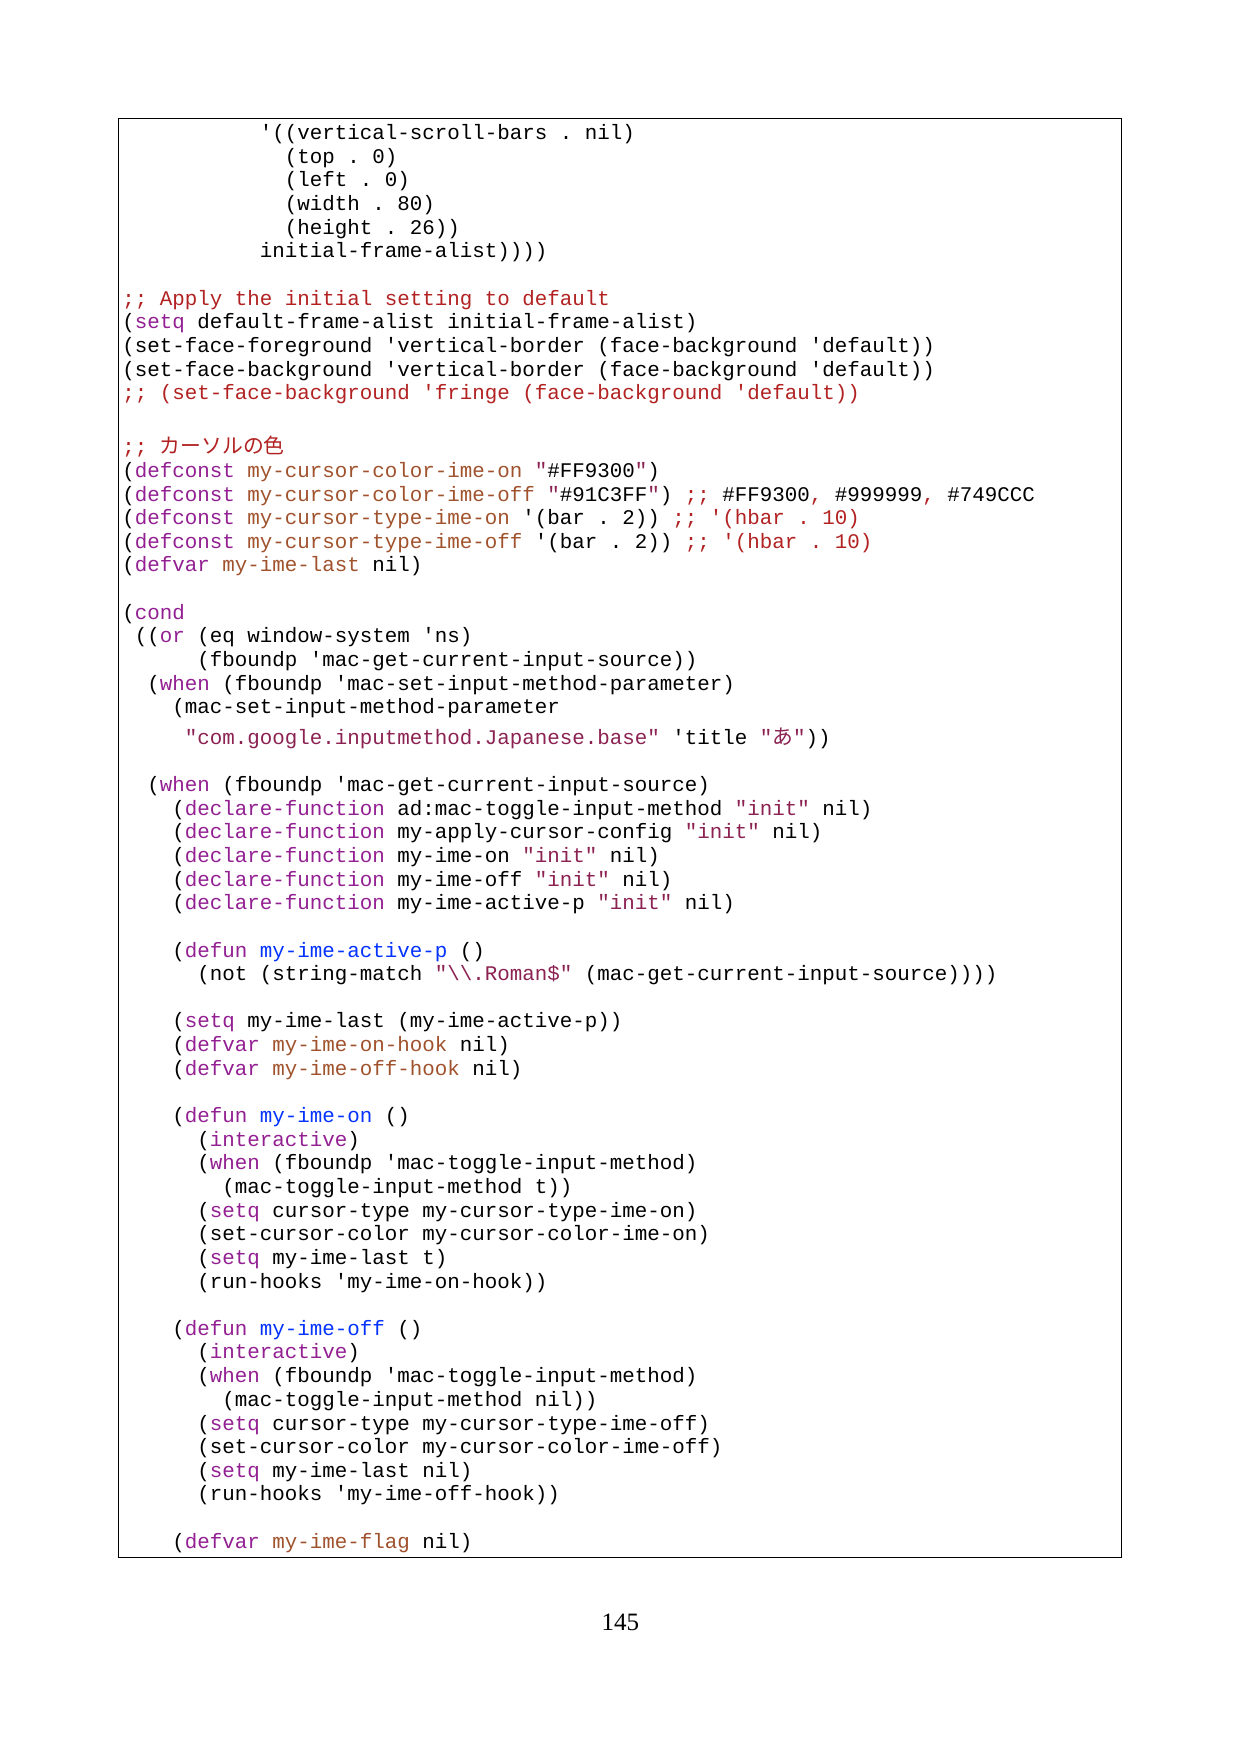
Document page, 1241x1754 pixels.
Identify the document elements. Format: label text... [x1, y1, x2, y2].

text (mac-set-input-method-parameter [119, 692, 1121, 716]
text (left . 0) [119, 165, 1121, 189]
text (setq default-frame-alist initial-frame-alist) [119, 307, 1121, 331]
text (fboundp 'mac-get-current-input-source)) [119, 645, 1121, 669]
text (when (fboundp 'mac-toggle-input-method) [119, 1361, 1121, 1385]
text (interactive) [119, 1125, 1121, 1148]
text (setq my-ime-last nil) [119, 1456, 1121, 1479]
text (defun my-ime-off () [119, 1314, 1121, 1338]
text ;; (set-face-background 'fringe (face-background 'default)) [119, 378, 1121, 402]
text (declare-function my-ime-active-p "init" nil) [119, 888, 1121, 912]
text (declare-function my-ime-on "init" nil) [119, 841, 1121, 865]
text (defconst my-cursor-type-ime-on '(bar . 2)) ;; '(hbar . 10) [119, 503, 1121, 527]
text (set-face-background 'vertical-border (face-background 'default)) [119, 354, 1121, 378]
text (width . 80) [119, 189, 1121, 213]
text (set-cursor-color my-cursor-color-ime-off) [119, 1432, 1121, 1456]
text (defvar my-ime-on-hook nil) [119, 1030, 1121, 1054]
text (defun my-ime-active-p () [119, 936, 1121, 959]
text (setq cursor-type my-cursor-type-ime-off) [119, 1408, 1121, 1432]
text (when (fboundp 'mac-toggle-input-method) [119, 1148, 1121, 1172]
text (defconst my-cursor-color-ime-off "#91C3FF") ;; #FF9300, #999999, #749CCC [119, 479, 1121, 503]
text (defvar my-ime-flag nil) [119, 1527, 1121, 1557]
text (setq my-ime-last (my-ime-active-p)) [119, 1007, 1121, 1030]
text (defconst my-cursor-type-ime-off '(bar . 2)) ;; '(hbar . 10) [119, 527, 1121, 551]
text (run-hooks 'my-ime-off-hook)) [119, 1479, 1121, 1503]
text (not (string-match "\\.Roman$" (mac-get-current-input-source)))) [119, 959, 1121, 983]
text (set-cursor-color my-cursor-color-ime-on) [119, 1219, 1121, 1243]
text ((or (eq window-system 'ns) [119, 621, 1121, 645]
text (top . 0) [119, 142, 1121, 165]
text (declare-function my-apply-cursor-config "init" nil) [119, 817, 1121, 841]
text (defvar my-ime-last nil) [119, 551, 1121, 574]
text (mac-toggle-input-method t)) [119, 1172, 1121, 1196]
text '((vertical-scroll-bars . nil) [119, 119, 1121, 142]
text (defvar my-ime-off-hook nil) [119, 1054, 1121, 1077]
text (setq cursor-type my-cursor-type-ime-on) [119, 1196, 1121, 1219]
text "com.google.inputmethod.Japanese.base" 'title "あ")) [119, 716, 1121, 746]
text initial-frame-alist)))) [119, 236, 1121, 260]
text ;; Apply the initial setting to default [119, 284, 1121, 307]
text (run-hooks 'my-ime-on-hook)) [119, 1267, 1121, 1290]
text (set-face-foreground 'vertical-border (face-background 'default)) [119, 331, 1121, 354]
text (declare-function ad:mac-toggle-input-method "init" nil) [119, 794, 1121, 817]
text ;; カーソルの色 [119, 426, 1121, 456]
text (when (fboundp 'mac-set-input-method-parameter) [119, 669, 1121, 692]
text (declare-function my-ime-off "init" nil) [119, 865, 1121, 888]
text (interactive) [119, 1338, 1121, 1361]
text (defun my-ime-on () [119, 1101, 1121, 1125]
text (mac-toggle-input-method nil)) [119, 1385, 1121, 1408]
text (when (fboundp 'mac-get-current-input-source) [119, 770, 1121, 794]
text (cond [119, 598, 1121, 621]
text (height . 26)) [119, 213, 1121, 236]
text (defconst my-cursor-color-ime-on "#FF9300") [119, 456, 1121, 479]
text (setq my-ime-last t) [119, 1243, 1121, 1267]
